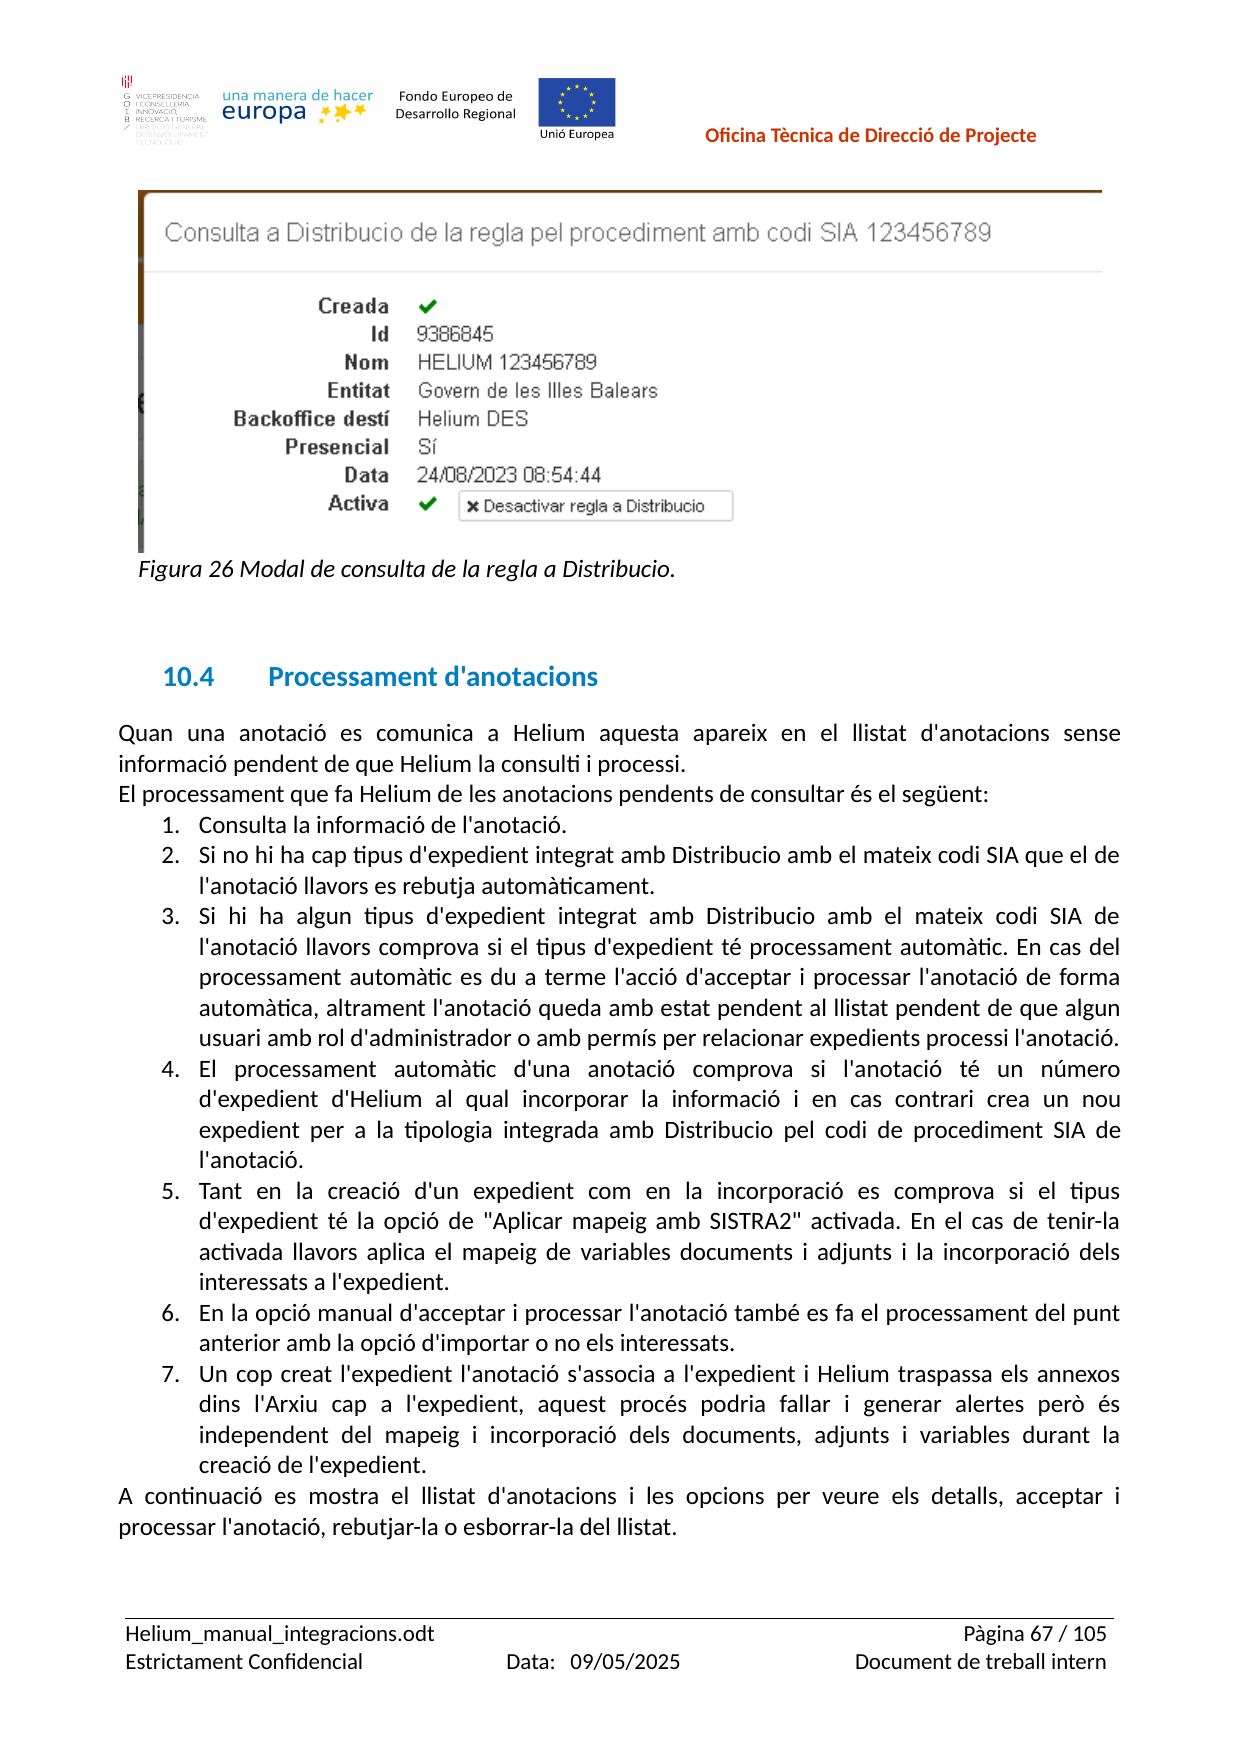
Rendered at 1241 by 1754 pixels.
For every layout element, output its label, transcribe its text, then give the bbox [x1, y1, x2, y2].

picture [219, 73, 621, 147]
picture [138, 190, 1103, 553]
text Figura 26 Modal de consulta de la regla a Distribucio. [138, 553, 1102, 583]
picture [118, 73, 213, 147]
list El processament automàtic d'una anotació comprova si l'anotació té un número d'expedient d'Helium al qual incorporar la informació i en cas contrari crea un nou expedient per a la tipologia integrada amb Distribucio pel codi de procediment SIA de l'anotació. [161, 1053, 1122, 1175]
list Tant en la creació d'un expedient com en la incorporació es comprova si el tipus d'expedient té la opció de "Aplicar mapeig amb SISTRA2" activada. En el cas de tenir-la activada llavors aplica el mapeig de variables documents i adjunts i la incorporació dels interessats a l'expedient. [161, 1175, 1122, 1297]
list Consulta la informació de l'anotació. [161, 809, 1122, 839]
list Un cop creat l'expedient l'anotació s'associa a l'expedient i Helium traspassa els annexos dins l'Arxiu cap a l'expedient, aquest procés podria fallar i generar alertes però és independent del mapeig i incorporació dels documents, adjunts i variables durant la creació de l'expedient. [161, 1358, 1122, 1480]
list Si hi ha algun tipus d'expedient integrat amb Distribucio amb el mateix codi SIA de l'anotació llavors comprova si el tipus d'expedient té processament automàtic. En cas del processament automàtic es du a terme l'acció d'acceptar i processar l'anotació de forma automàtica, altrament l'anotació queda amb estat pendent al llistat pendent de que algun usuari amb rol d'administrador o amb permís per relacionar expedients processi l'anotació. [161, 900, 1122, 1053]
list En la opció manual d'acceptar i processar l'anotació també es fa el processament del punt anterior amb la opció d'importar o no els interessats. [161, 1297, 1122, 1358]
text A continuació es mostra el llistat d'anotacions i les opcions per veure els detalls, acceptar i processar l'anotació, rebutjar-la o esborrar-la del llistat. [118, 1480, 1122, 1541]
text Quan una anotació es comunica a Helium aquesta apareix en el llistat d'anotacions sense informació pendent de que Helium la consulti i processi. [118, 717, 1122, 778]
text El processament que fa Helium de les anotacions pendents de consultar és el següent: [118, 778, 1122, 809]
subtitle Processament d'anotacions [156, 658, 1122, 693]
list Si no hi ha cap tipus d'expedient integrat amb Distribucio amb el mateix codi SIA que el de l'anotació llavors es rebutja automàticament. [161, 839, 1122, 900]
